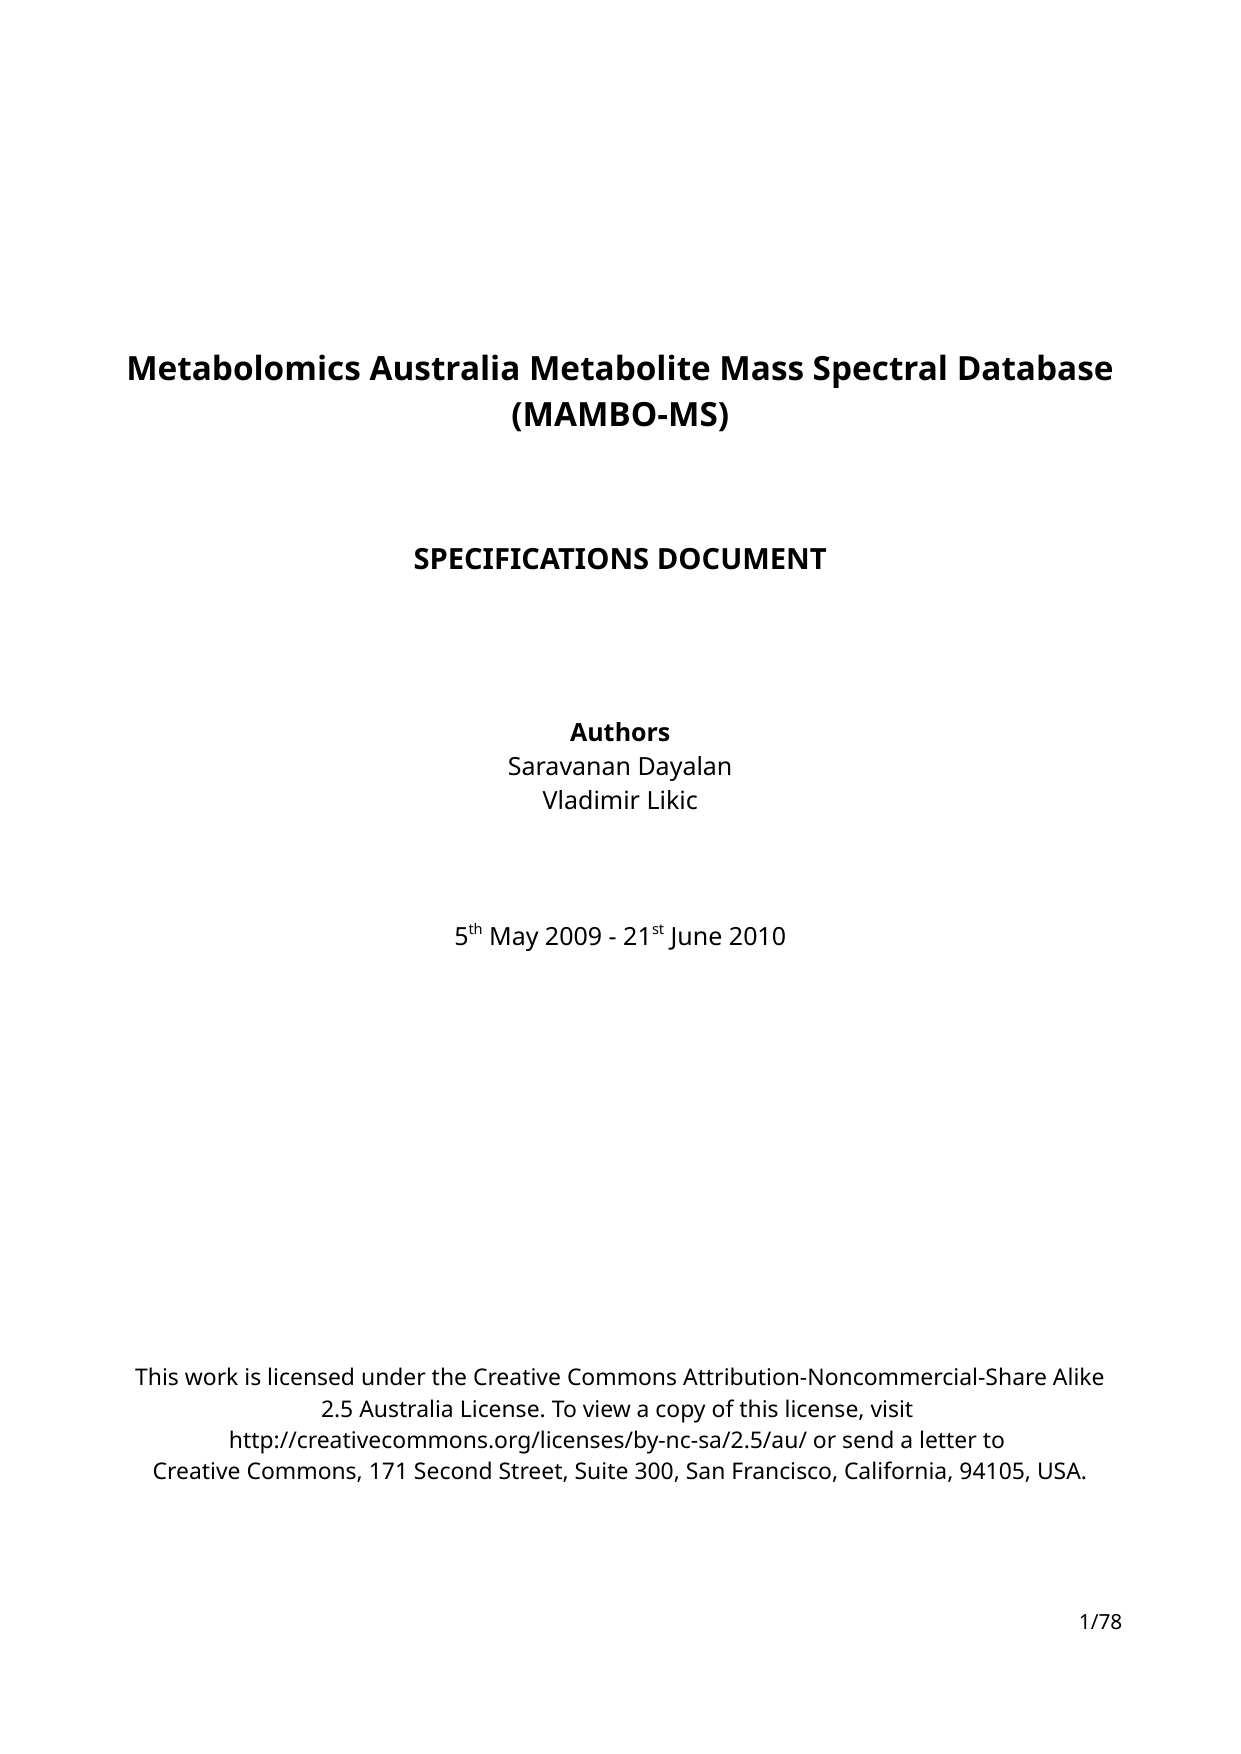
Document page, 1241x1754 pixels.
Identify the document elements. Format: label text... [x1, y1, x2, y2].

text Creative Commons, 171 Second Street, Suite 300, San Francisco, California, 94105, USA. [118, 1455, 1122, 1486]
text This work is licensed under the Creative Commons Attribution-Noncommercial-Share Alike 2.5 Australia License. To view a copy of this license, visit [118, 1361, 1122, 1424]
text SPECIFICATIONS DOCUMENT [118, 538, 1122, 578]
text (MAMBO-MS) [118, 391, 1122, 436]
text Metabolomics Australia Metabolite Mass Spectral Database [118, 345, 1122, 391]
text http://creativecommons.org/licenses/by-nc-sa/2.5/au/ or send a letter to [118, 1424, 1122, 1455]
text 5th May 2009 - 21st June 2010 [118, 918, 1122, 953]
text Saravanan Dayalan [118, 748, 1122, 782]
text Vladimir Likic [118, 782, 1122, 816]
text Authors [118, 714, 1122, 748]
